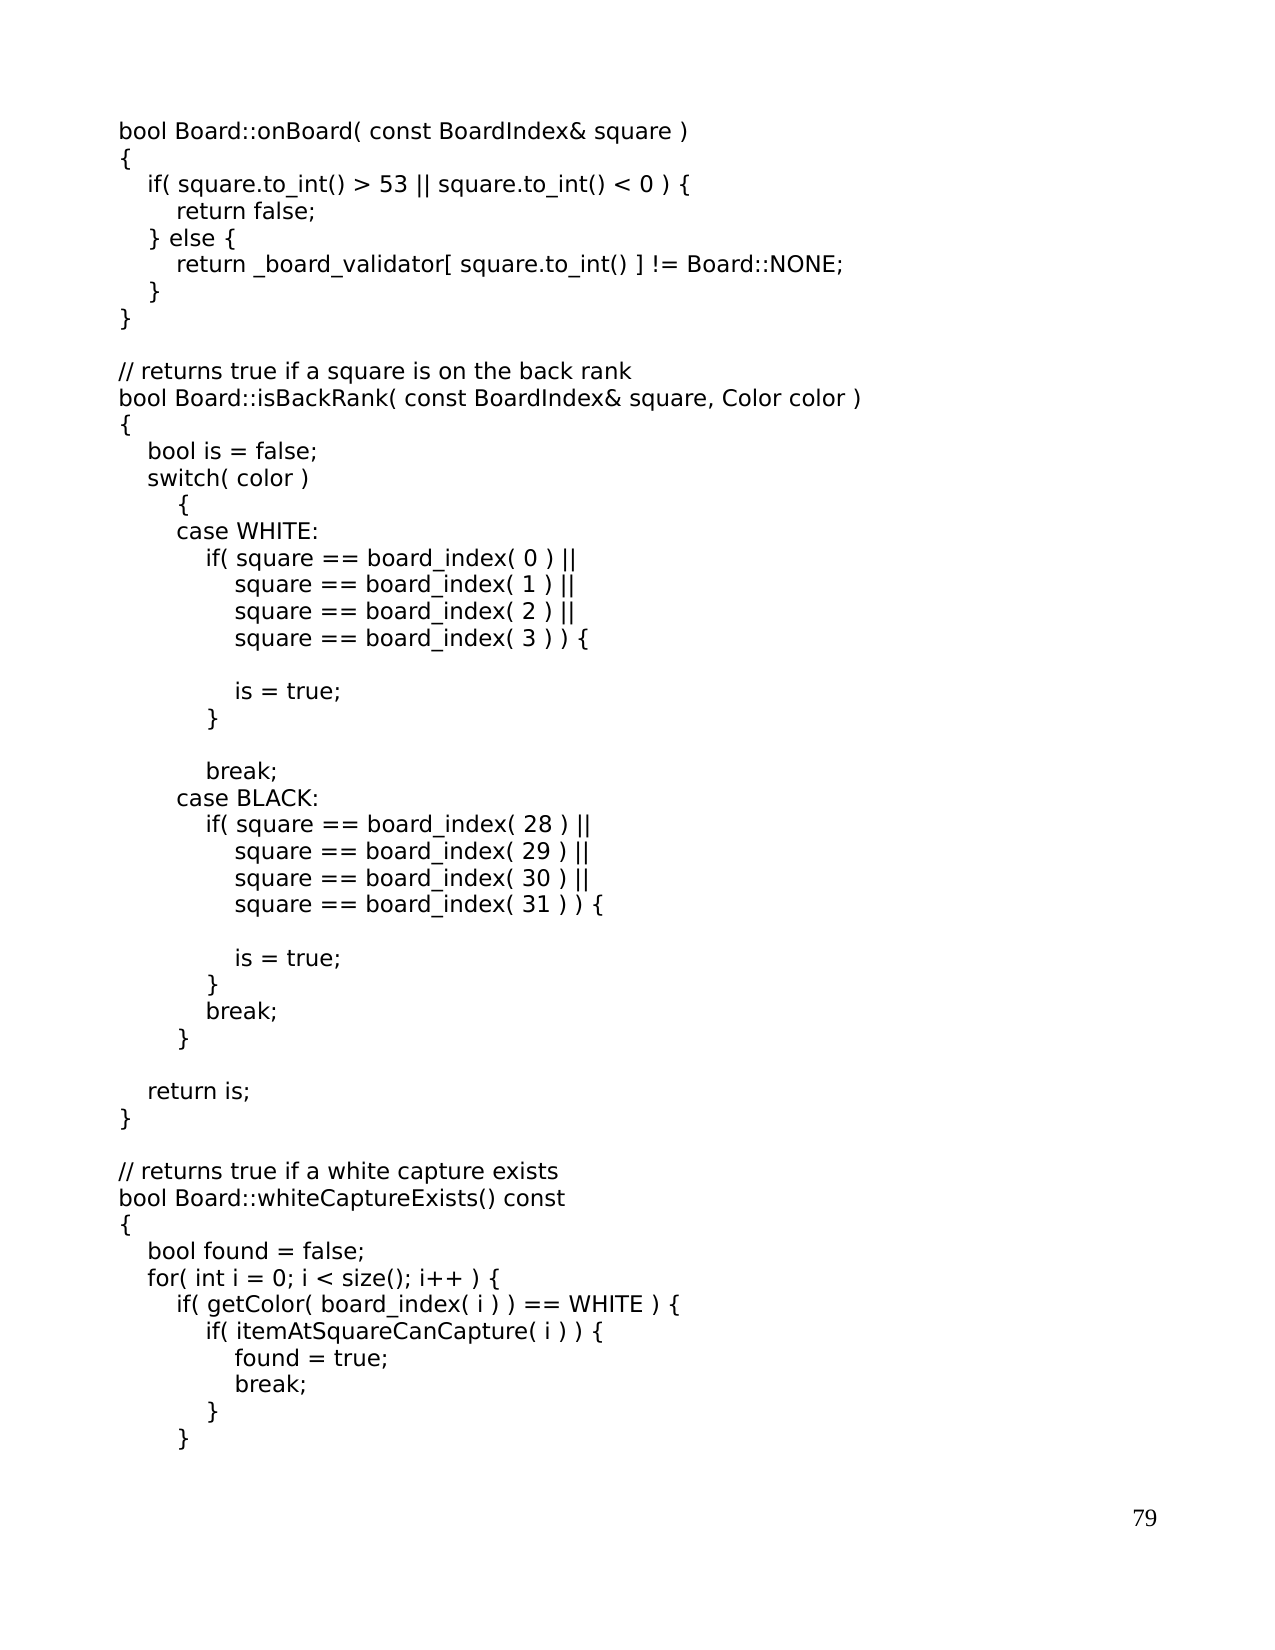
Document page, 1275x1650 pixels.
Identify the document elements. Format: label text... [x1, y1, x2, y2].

text } [118, 278, 1157, 305]
text bool Board::onBoard( const BoardIndex& square ) [118, 118, 1157, 145]
text if( getColor( board_index( i ) ) == WHITE ) { [118, 1291, 1157, 1318]
text } [118, 1025, 1157, 1051]
text return _board_validator[ square.to_int() ] != Board::NONE; [118, 251, 1157, 278]
text bool Board::isBackRank( const BoardIndex& square, Color color ) [118, 385, 1157, 411]
text { [118, 1211, 1157, 1238]
text return false; [118, 198, 1157, 225]
text } [118, 971, 1157, 998]
text // returns true if a square is on the back rank [118, 358, 1157, 385]
text square == board_index( 1 ) || [118, 571, 1157, 598]
text if( square.to_int() > 53 || square.to_int() < 0 ) { [118, 171, 1157, 198]
text bool found = false; [118, 1238, 1157, 1265]
text bool Board::whiteCaptureExists() const [118, 1185, 1157, 1211]
text } [118, 1105, 1157, 1131]
text if( square == board_index( 0 ) || [118, 545, 1157, 571]
text square == board_index( 3 ) ) { [118, 625, 1157, 651]
text } else { [118, 225, 1157, 251]
text // returns true if a white capture exists [118, 1158, 1157, 1185]
text break; [118, 998, 1157, 1025]
text for( int i = 0; i < size(); i++ ) { [118, 1265, 1157, 1291]
text return is; [118, 1078, 1157, 1105]
text square == board_index( 31 ) ) { [118, 891, 1157, 918]
text } [118, 705, 1157, 731]
text if( itemAtSquareCanCapture( i ) ) { [118, 1318, 1157, 1345]
text { [118, 491, 1157, 518]
text square == board_index( 2 ) || [118, 598, 1157, 625]
text { [118, 145, 1157, 171]
text is = true; [118, 945, 1157, 971]
text is = true; [118, 678, 1157, 705]
text found = true; [118, 1345, 1157, 1371]
text case BLACK: [118, 785, 1157, 811]
text square == board_index( 30 ) || [118, 865, 1157, 891]
text break; [118, 758, 1157, 785]
text case WHITE: [118, 518, 1157, 545]
text } [118, 1398, 1157, 1425]
text { [118, 411, 1157, 438]
text if( square == board_index( 28 ) || [118, 811, 1157, 838]
text } [118, 305, 1157, 331]
text } [118, 1425, 1157, 1451]
text bool is = false; [118, 438, 1157, 465]
text switch( color ) [118, 465, 1157, 491]
text square == board_index( 29 ) || [118, 838, 1157, 865]
text break; [118, 1371, 1157, 1398]
